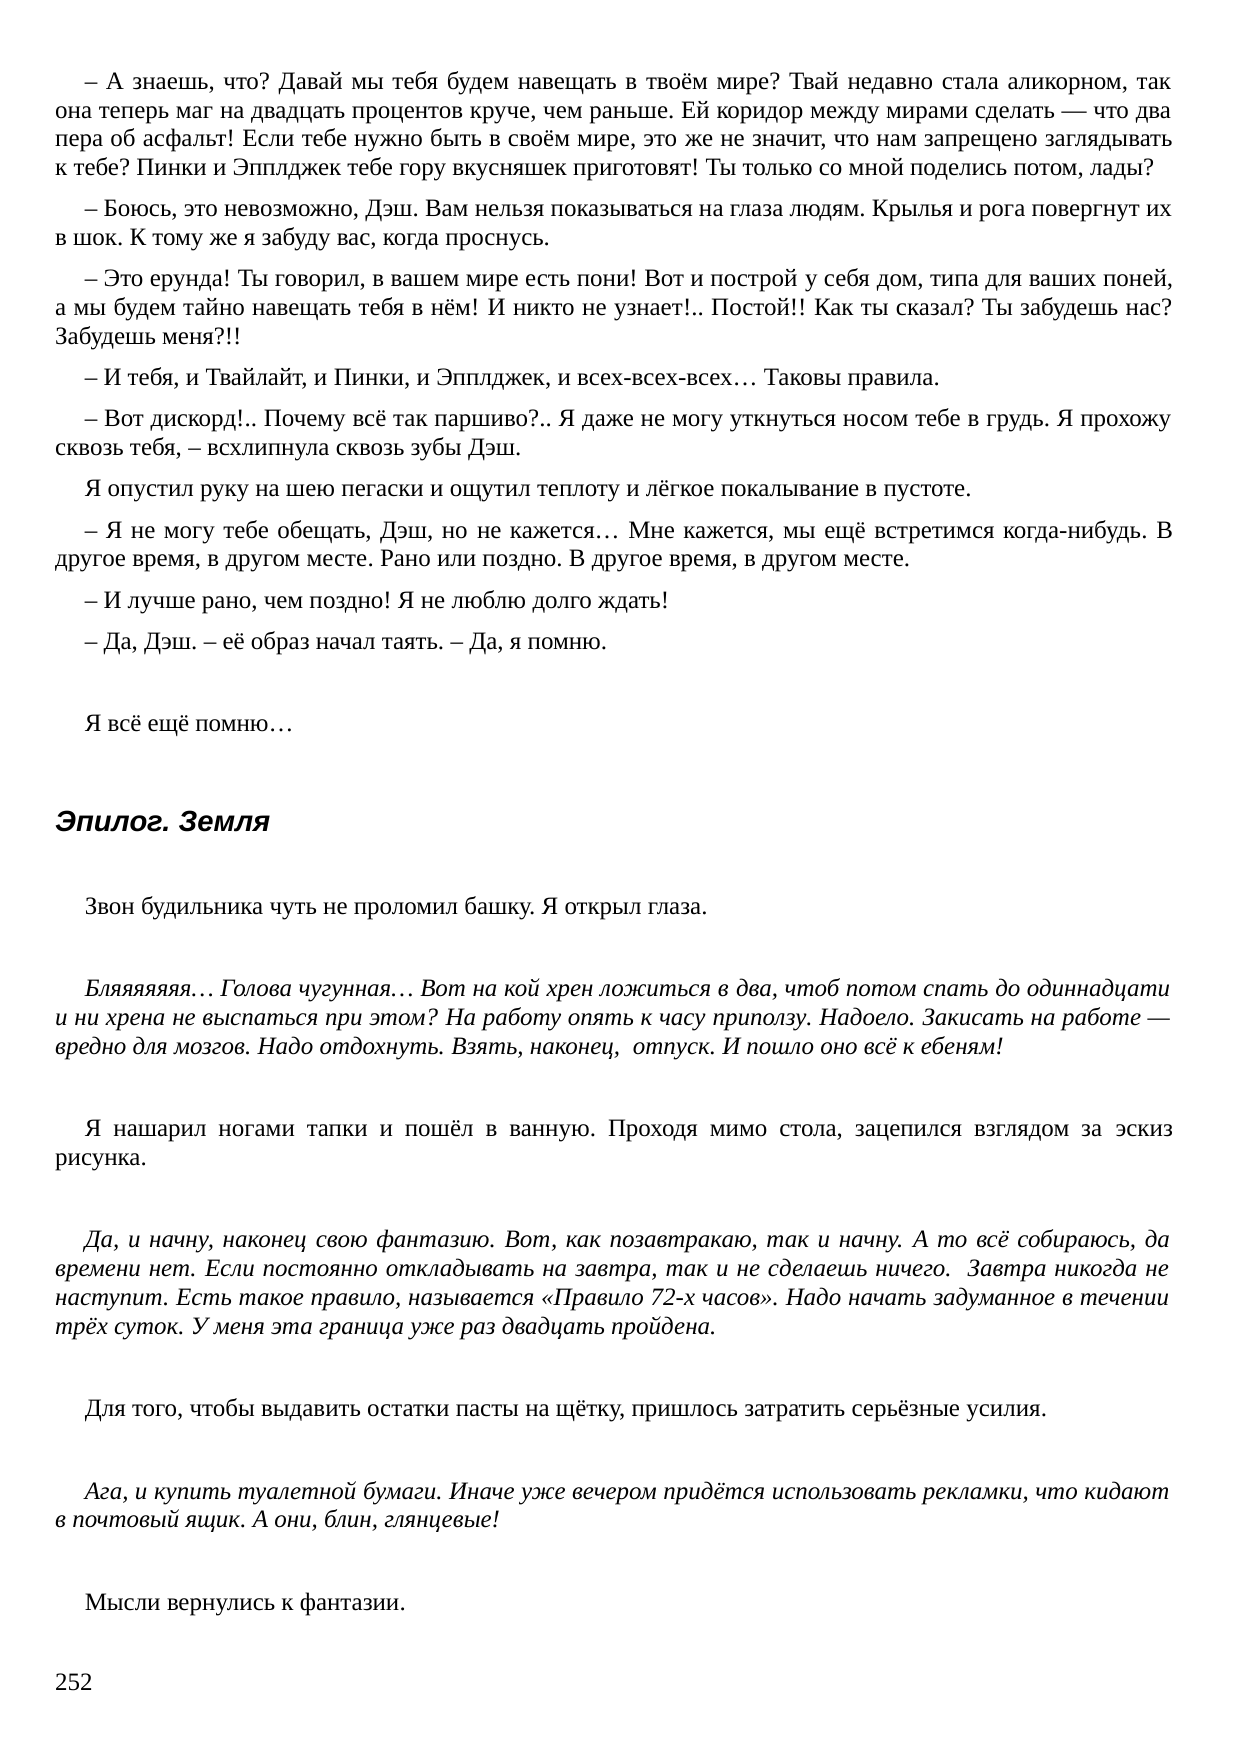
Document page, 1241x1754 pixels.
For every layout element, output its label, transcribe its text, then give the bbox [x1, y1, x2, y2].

text – Вот дискорд!.. Почему всё так паршиво?.. Я даже не могу уткнуться носом тебе в грудь. Я прохожу сквозь тебя, – всхлипнула сквозь зубы Дэш. [55, 403, 1173, 461]
text Звон будильника чуть не проломил башку. Я открыл глаза. [55, 891, 1173, 919]
text Для того, чтобы выдавить остатки пасты на щётку, пришлось затратить серьёзные усилия. [55, 1393, 1173, 1422]
text Мысли вернулись к фантазии. [55, 1587, 1173, 1616]
text – И тебя, и Твайлайт, и Пинки, и Эпплджек, и всех-всех-всех… Таковы правила. [55, 362, 1173, 391]
text Бляяяяяяя… Голова чугунная… Вот на кой хрен ложиться в два, чтоб потом спать до одиннадцати и ни хрена не выспаться при этом? На работу опять к часу приползу. Надоело. Закисать на работе — вредно для мозгов. Надо отдохнуть. Взять, наконец, отпуск. И пошло оно всё к ебеням! [55, 973, 1173, 1059]
text – Я не могу тебе обещать, Дэш, но не кажется… Мне кажется, мы ещё встретимся когда-нибудь. В другое время, в другом месте. Рано или поздно. В другое время, в другом месте. [55, 515, 1173, 572]
text Я опустил руку на шею пегаски и ощутил теплоту и лёгкое покалывание в пустоте. [55, 473, 1173, 502]
text – А знаешь, что? Давай мы тебя будем навещать в твоём мире? Твай недавно стала аликорном, так она теперь маг на двадцать процентов круче, чем раньше. Ей коридор между мирами сделать — что два пера об асфальт! Если тебе нужно быть в своём мире, это же не значит, что нам запрещено заглядывать к тебе? Пинки и Эпплджек тебе гору вкусняшек приготовят! Ты только со мной поделись потом, лады? [55, 66, 1173, 181]
text – И лучше рано, чем поздно! Я не люблю долго ждать! [55, 585, 1173, 613]
subtitle Эпилог. Земля [55, 803, 1173, 837]
text – Да, Дэш. – её образ начал таять. – Да, я помню. [55, 626, 1173, 655]
text – Боюсь, это невозможно, Дэш. Вам нельзя показываться на глаза людям. Крылья и рога повергнут их в шок. К тому же я забуду вас, когда проснусь. [55, 193, 1173, 251]
text Да, и начну, наконец свою фантазию. Вот, как позавтракаю, так и начну. А то всё собираюсь, да времени нет. Если постоянно откладывать на завтра, так и не сделаешь ничего. Завтра никогда не наступит. Есть такое правило, называется «Правило 72-х часов». Надо начать задуманное в течении трёх суток. У меня эта граница уже раз двадцать пройдена. [55, 1224, 1173, 1339]
text Ага, и купить туалетной бумаги. Иначе уже вечером придётся использовать рекламки, что кидают в почтовый ящик. А они, блин, глянцевые! [55, 1476, 1173, 1533]
text – Это ерунда! Ты говорил, в вашем мире есть пони! Вот и построй у себя дом, типа для ваших поней, а мы будем тайно навещать тебя в нём! И никто не узнает!.. Постой!! Как ты сказал? Ты забудешь нас? Забудешь меня?!! [55, 263, 1173, 350]
text Я всё ещё помню… [55, 708, 1173, 737]
text Я нашарил ногами тапки и пошёл в ванную. Проходя мимо стола, зацепился взглядом за эскиз рисунка. [55, 1113, 1173, 1171]
